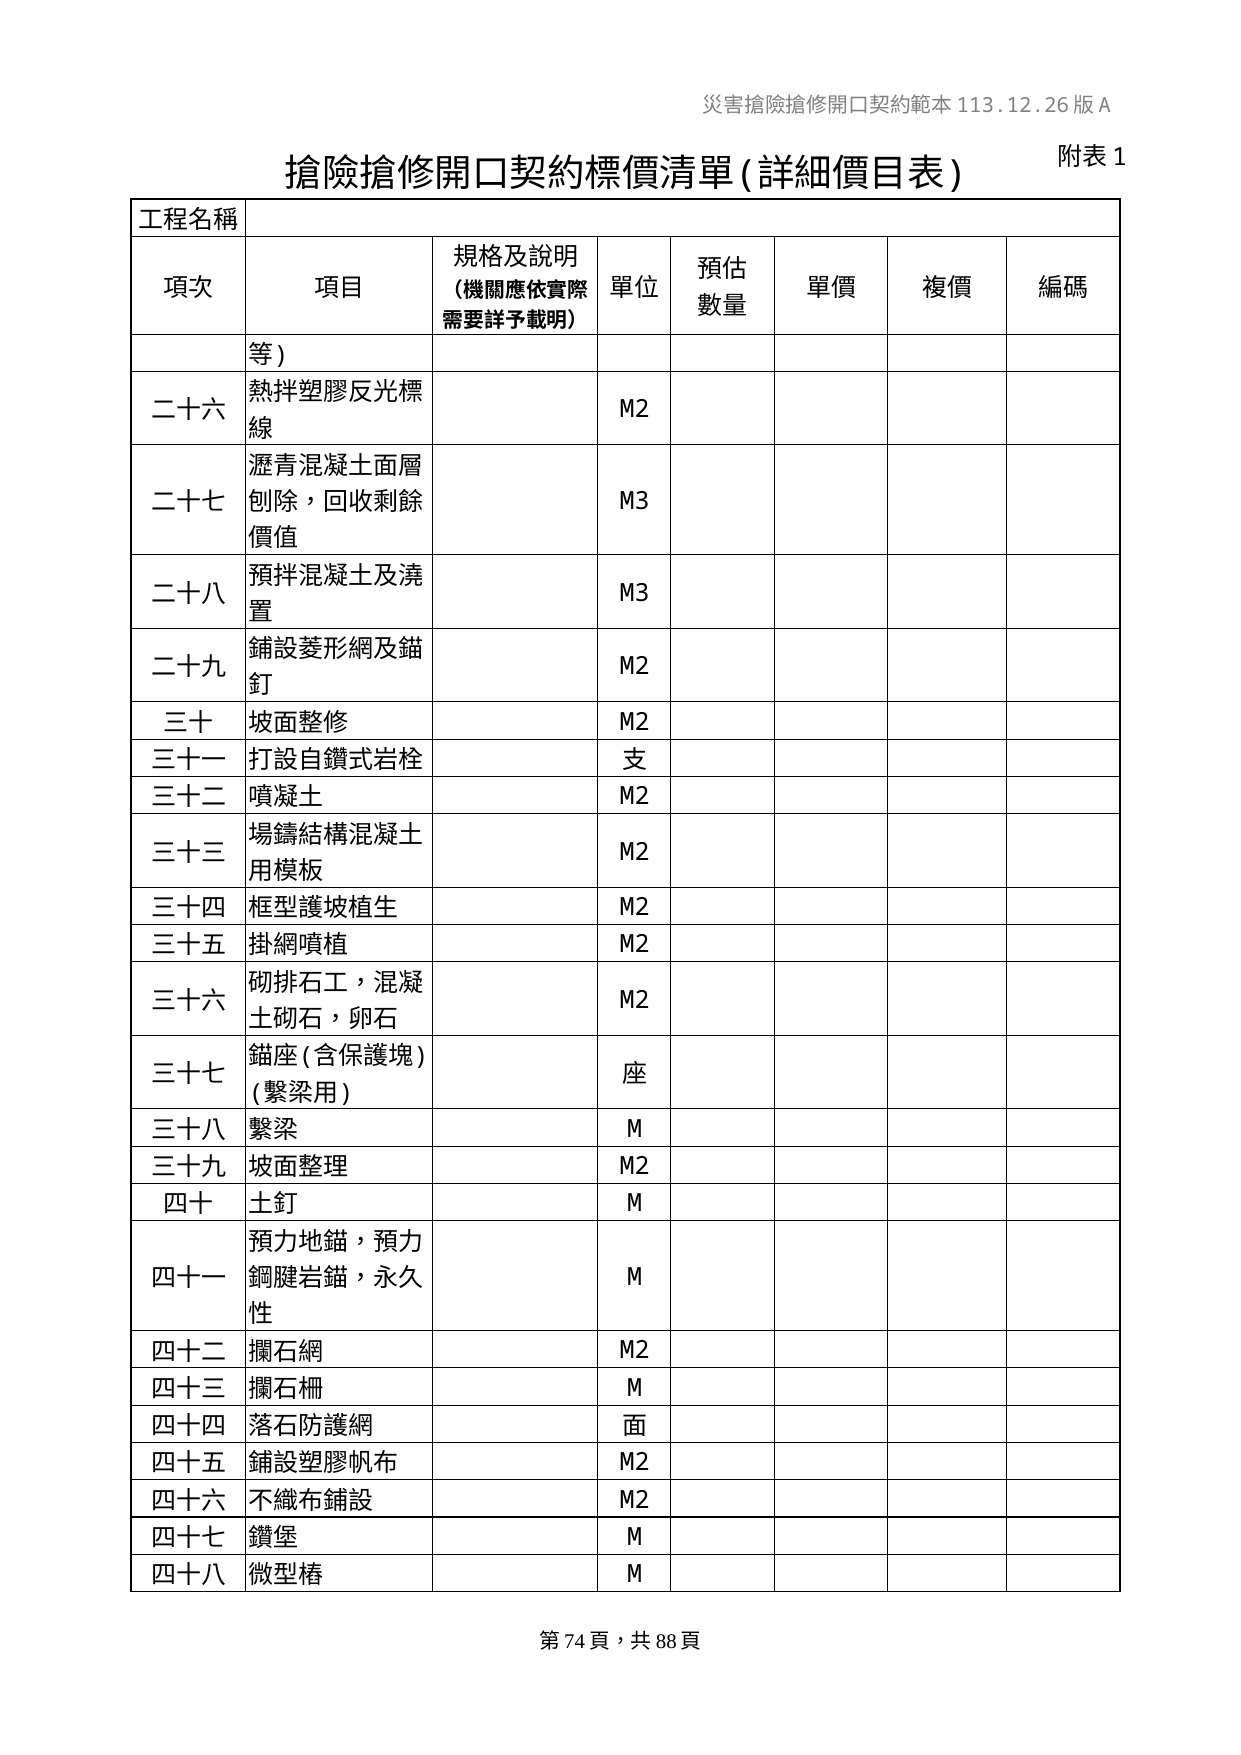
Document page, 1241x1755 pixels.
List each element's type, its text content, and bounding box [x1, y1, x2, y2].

table_cell 三十七 [132, 1036, 245, 1108]
table_cell M2 [598, 925, 670, 961]
table_cell [775, 372, 887, 444]
table_cell [671, 888, 774, 924]
table_cell 工程名稱 [132, 200, 245, 236]
table_cell 單位 [598, 237, 670, 333]
table_cell M [598, 1221, 670, 1330]
table_cell [888, 962, 1006, 1035]
table_cell 三十二 [132, 777, 245, 813]
table_cell 項次 [132, 237, 245, 333]
table_cell [775, 1184, 887, 1220]
table_cell 瀝青混凝土面層刨除，回收剩餘價值 [246, 445, 432, 554]
table_cell M2 [598, 777, 670, 813]
table_cell [671, 1518, 774, 1554]
table_cell [433, 740, 597, 776]
table_cell [775, 925, 887, 961]
table_cell 四十 [132, 1184, 245, 1220]
table_cell [775, 1147, 887, 1183]
table_cell 四十五 [132, 1443, 245, 1479]
table_cell [433, 1406, 597, 1442]
table_cell [888, 1184, 1006, 1220]
table_cell [1007, 777, 1119, 813]
table_cell 三十六 [132, 962, 245, 1035]
table_cell 支 [598, 740, 670, 776]
table_cell [1007, 702, 1119, 738]
table_cell [775, 445, 887, 554]
table_cell [888, 445, 1006, 554]
table_cell M [598, 1368, 670, 1404]
table_cell 四十二 [132, 1331, 245, 1367]
table_cell M3 [598, 445, 670, 554]
table_cell [671, 1184, 774, 1220]
table_cell [775, 1480, 887, 1516]
table_cell [1007, 1331, 1119, 1367]
table_cell [888, 814, 1006, 887]
table_cell 三十三 [132, 814, 245, 887]
table_cell [1007, 962, 1119, 1035]
table_cell [775, 1406, 887, 1442]
table_cell 砌排石工，混凝土砌石，卵石 [246, 962, 432, 1035]
table_cell [433, 1368, 597, 1404]
table_cell [671, 1331, 774, 1367]
table_cell [1007, 1147, 1119, 1183]
table_cell [433, 1331, 597, 1367]
table_cell [888, 1368, 1006, 1404]
table_cell 四十七 [132, 1518, 245, 1554]
table_cell M [598, 1184, 670, 1220]
table_cell 打設自鑽式岩栓 [246, 740, 432, 776]
table_cell [888, 1036, 1006, 1108]
table_cell 等) [246, 335, 432, 371]
table_cell [1007, 1184, 1119, 1220]
table_cell 二十七 [132, 445, 245, 554]
table_cell M2 [598, 1147, 670, 1183]
table_cell M2 [598, 1480, 670, 1516]
table_cell [671, 1368, 774, 1404]
table_cell 四十四 [132, 1406, 245, 1442]
table_cell 場鑄結構混凝土用模板 [246, 814, 432, 887]
table_cell [671, 1109, 774, 1146]
table_cell [433, 1184, 597, 1220]
table_cell [671, 777, 774, 813]
table_cell 預估數量 [671, 237, 774, 333]
table_cell [671, 555, 774, 628]
table_cell [246, 200, 1119, 236]
table_cell [775, 1518, 887, 1554]
table_cell 框型護坡植生 [246, 888, 432, 924]
table_cell [775, 962, 887, 1035]
table_cell 編碼 [1007, 237, 1119, 333]
table_cell [888, 1147, 1006, 1183]
table_cell M2 [598, 1443, 670, 1479]
table_cell [433, 1518, 597, 1554]
table_cell [671, 1036, 774, 1108]
table_cell M2 [598, 962, 670, 1035]
table_cell [671, 814, 774, 887]
table_cell M2 [598, 814, 670, 887]
table_cell [775, 814, 887, 887]
table_cell 坡面整修 [246, 702, 432, 738]
table_cell 四十八 [132, 1555, 245, 1591]
table_cell 二十六 [132, 372, 245, 444]
table_cell [888, 740, 1006, 776]
table_cell [1007, 1036, 1119, 1108]
table_cell [433, 1109, 597, 1146]
table_cell [888, 1480, 1006, 1516]
table_cell 二十八 [132, 555, 245, 628]
table_cell [671, 740, 774, 776]
table_cell M [598, 1109, 670, 1146]
table_cell [775, 702, 887, 738]
table_cell [1007, 335, 1119, 371]
table_cell [433, 814, 597, 887]
table_cell 三十五 [132, 925, 245, 961]
table_cell [888, 1555, 1006, 1591]
table_cell M [598, 1518, 670, 1554]
table_cell [1007, 814, 1119, 887]
table_cell M [598, 1555, 670, 1591]
table_cell 鋪設塑膠帆布 [246, 1443, 432, 1479]
table_cell 熱拌塑膠反光標線 [246, 372, 432, 444]
table_cell [671, 962, 774, 1035]
table_cell [775, 1443, 887, 1479]
table_cell [671, 1406, 774, 1442]
table_cell [888, 777, 1006, 813]
table_cell [433, 702, 597, 738]
table_cell 四十六 [132, 1480, 245, 1516]
table_cell 三十 [132, 702, 245, 738]
table_cell [775, 1036, 887, 1108]
table_cell [775, 888, 887, 924]
table_cell 四十一 [132, 1221, 245, 1330]
table_cell [433, 445, 597, 554]
table_cell [888, 372, 1006, 444]
table_cell 鋪設菱形網及錨釘 [246, 629, 432, 701]
table_cell [671, 335, 774, 371]
table_cell [1007, 1518, 1119, 1554]
table_cell 單價 [775, 237, 887, 333]
table_cell [888, 1109, 1006, 1146]
table_cell M2 [598, 372, 670, 444]
table_cell [671, 372, 774, 444]
table_cell 落石防護網 [246, 1406, 432, 1442]
table_cell [888, 555, 1006, 628]
table_cell 掛網噴植 [246, 925, 432, 961]
table_cell M2 [598, 702, 670, 738]
table_cell [1007, 888, 1119, 924]
table_cell 不織布鋪設 [246, 1480, 432, 1516]
table_cell [775, 1221, 887, 1330]
table_cell 噴凝土 [246, 777, 432, 813]
table_cell [888, 888, 1006, 924]
table_cell [888, 1331, 1006, 1367]
table_cell [1007, 1368, 1119, 1404]
table_cell 坡面整理 [246, 1147, 432, 1183]
table_cell 規格及說明 （機關應依實際需要詳予載明） [433, 237, 597, 333]
table_cell [1007, 372, 1119, 444]
table_cell [598, 335, 670, 371]
table_cell [671, 1555, 774, 1591]
table_cell 項目 [246, 237, 432, 333]
table_cell [775, 555, 887, 628]
table_cell 二十九 [132, 629, 245, 701]
table_cell [775, 629, 887, 701]
table_cell [775, 335, 887, 371]
table_cell 三十一 [132, 740, 245, 776]
table_cell [671, 1221, 774, 1330]
table_cell [775, 777, 887, 813]
table_cell [1007, 1406, 1119, 1442]
table_cell 鑽堡 [246, 1518, 432, 1554]
table_cell M2 [598, 888, 670, 924]
table_cell 繫梁 [246, 1109, 432, 1146]
table_cell [671, 629, 774, 701]
table_cell [132, 335, 245, 371]
table_cell 複價 [888, 237, 1006, 333]
table_cell [433, 629, 597, 701]
table_cell [671, 1147, 774, 1183]
table_cell 四十三 [132, 1368, 245, 1404]
table_cell [671, 445, 774, 554]
table_cell [433, 1036, 597, 1108]
table_cell 微型樁 [246, 1555, 432, 1591]
table_cell [433, 962, 597, 1035]
table_cell 三十四 [132, 888, 245, 924]
table_cell [433, 777, 597, 813]
table_cell M3 [598, 555, 670, 628]
table_cell 座 [598, 1036, 670, 1108]
table_cell [888, 1443, 1006, 1479]
table_cell [888, 925, 1006, 961]
table_cell [671, 702, 774, 738]
table_cell [775, 1331, 887, 1367]
table_cell [433, 1221, 597, 1330]
table_cell 三十九 [132, 1147, 245, 1183]
table_cell [888, 629, 1006, 701]
table_cell [433, 925, 597, 961]
table_cell [888, 702, 1006, 738]
table_cell [433, 1480, 597, 1516]
table_cell [1007, 445, 1119, 554]
table_cell [433, 1555, 597, 1591]
table_cell [1007, 1443, 1119, 1479]
table_cell [888, 1221, 1006, 1330]
table_cell [775, 740, 887, 776]
table_cell [671, 1443, 774, 1479]
table_cell [775, 1555, 887, 1591]
table_cell [433, 1147, 597, 1183]
table_cell 攔石柵 [246, 1368, 432, 1404]
table_cell 土釘 [246, 1184, 432, 1220]
table_cell [1007, 629, 1119, 701]
table_cell [671, 925, 774, 961]
table_cell [1007, 925, 1119, 961]
table_cell [775, 1109, 887, 1146]
table_cell [1007, 1221, 1119, 1330]
table_cell [433, 372, 597, 444]
table_cell [433, 555, 597, 628]
table_cell [433, 335, 597, 371]
table_header 搶險搶修開口契約標價清單(詳細價目表) [131, 129, 1179, 197]
table_cell [433, 1443, 597, 1479]
table_cell 預拌混凝土及澆置 [246, 555, 432, 628]
table_cell [888, 335, 1006, 371]
table_cell 預力地錨，預力鋼腱岩錨，永久性 [246, 1221, 432, 1330]
table_cell [433, 888, 597, 924]
table_cell 錨座(含保護塊)(繫梁用) [246, 1036, 432, 1108]
table_cell 面 [598, 1406, 670, 1442]
table_cell [1007, 1555, 1119, 1591]
table_cell M2 [598, 629, 670, 701]
table_cell [888, 1406, 1006, 1442]
table_cell [775, 1368, 887, 1404]
table_cell [1007, 1480, 1119, 1516]
table_cell [888, 1518, 1006, 1554]
table_cell 三十八 [132, 1109, 245, 1146]
table_cell [1007, 1109, 1119, 1146]
table_cell M2 [598, 1331, 670, 1367]
table_cell [671, 1480, 774, 1516]
table_cell 攔石網 [246, 1331, 432, 1367]
table_cell [1007, 555, 1119, 628]
table_cell [1007, 740, 1119, 776]
